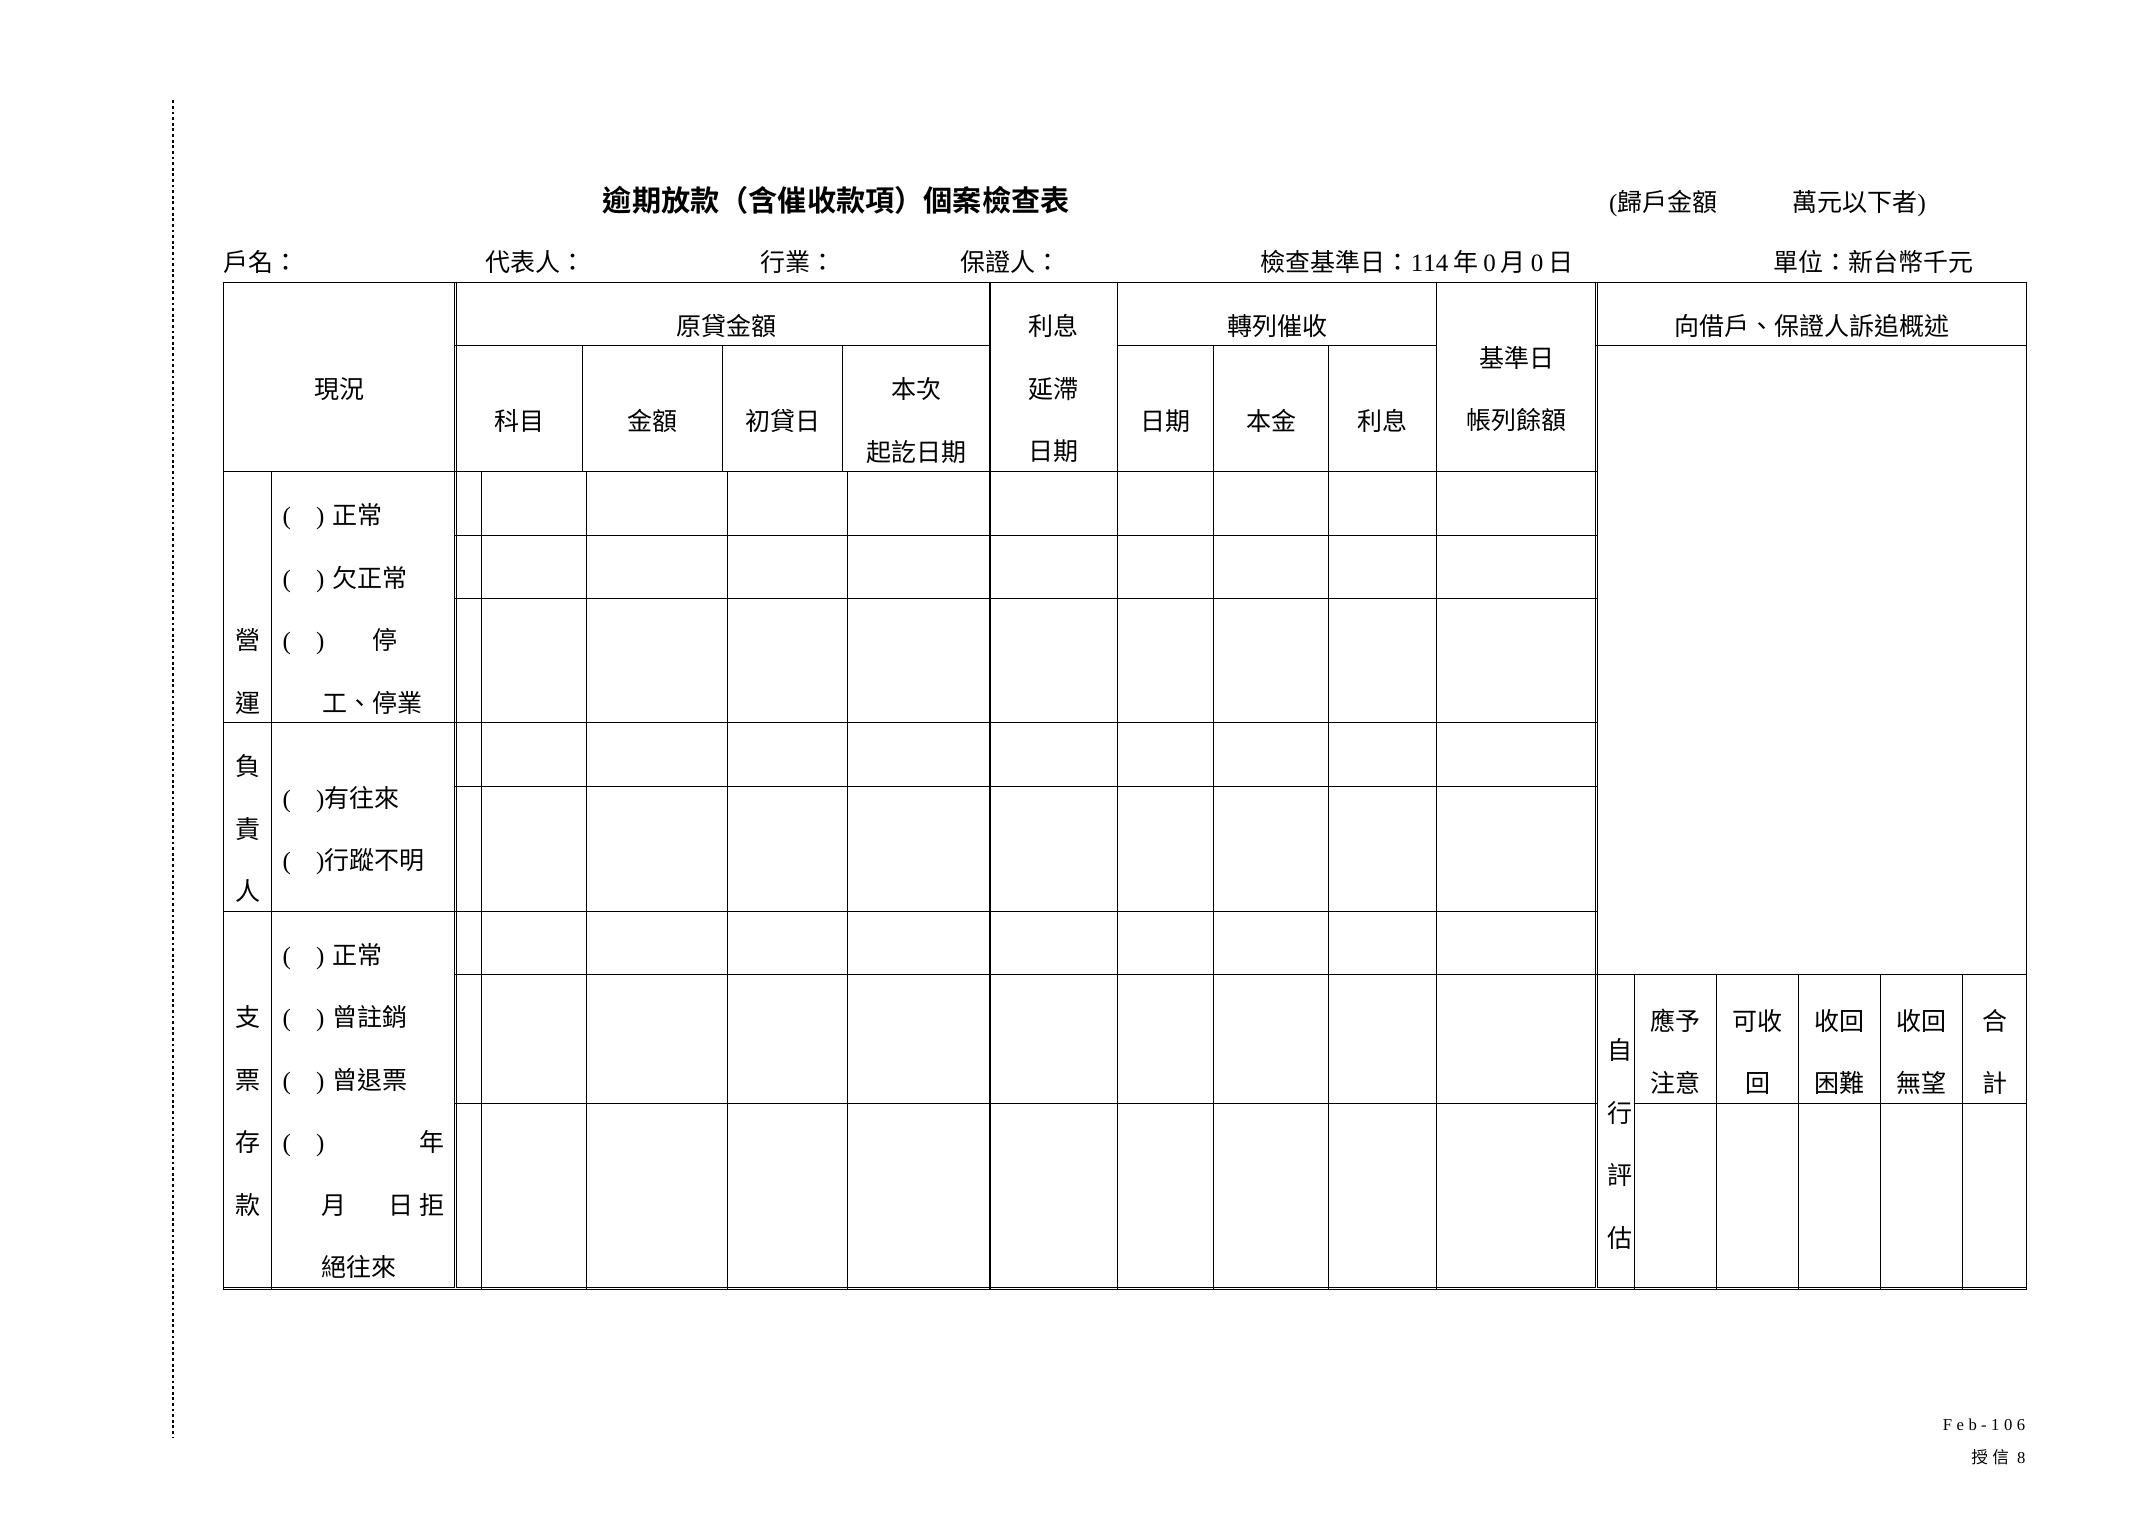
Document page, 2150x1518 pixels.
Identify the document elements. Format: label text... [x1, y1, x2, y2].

table_cell 收回困難 [1799, 975, 1880, 1102]
table_header 原貸金額 [457, 283, 989, 345]
table_cell 金額 [583, 346, 722, 471]
table_cell [728, 536, 847, 598]
table_cell [991, 599, 1117, 722]
table_cell [587, 912, 727, 974]
table_cell 本金 [1214, 346, 1328, 471]
table_cell 初貸日 [723, 346, 842, 471]
table_cell [1635, 1104, 1716, 1287]
table_cell [991, 787, 1117, 911]
table_cell [848, 599, 989, 722]
table_cell [1118, 1104, 1213, 1287]
table_cell [457, 472, 481, 535]
table_cell [991, 1104, 1117, 1287]
table_cell 本次 起訖日期 [843, 346, 989, 471]
table_cell [1881, 1104, 1962, 1287]
table_cell [848, 787, 989, 911]
table_cell [1329, 1104, 1436, 1287]
table_cell [848, 536, 989, 598]
table_cell 收回無望 [1881, 975, 1962, 1102]
table_cell [457, 536, 481, 598]
table_cell [1437, 912, 1595, 974]
table_cell [587, 536, 727, 598]
table_cell [587, 599, 727, 722]
table_cell [457, 599, 481, 722]
table_cell [1118, 975, 1213, 1102]
table_header 現況 [224, 283, 454, 471]
table_cell [1118, 787, 1213, 911]
table_cell [1329, 787, 1436, 911]
table_cell [482, 723, 586, 786]
table_cell [1214, 723, 1328, 786]
table_cell [728, 723, 847, 786]
table_cell [1437, 1104, 1595, 1287]
table_cell [728, 599, 847, 722]
table_cell [848, 975, 989, 1102]
table_cell ( ) 正常 ( ) 曾註銷 ( ) 曾退票 ( ) 年 月 日拒絕往來 [272, 912, 454, 1287]
table_cell 支票存款 [224, 912, 271, 1287]
table_cell [1329, 723, 1436, 786]
table_cell ( ) 正常 ( ) 欠正常 ( ) 停工、停業 [272, 472, 454, 722]
table_cell [1437, 536, 1595, 598]
text [81, 451, 156, 1138]
table_cell [482, 1104, 586, 1287]
table_cell [991, 536, 1117, 598]
table_cell [1437, 599, 1595, 722]
table_cell [728, 472, 847, 535]
table_cell [1118, 472, 1213, 535]
table_cell [1598, 346, 2026, 974]
table_cell 可收回 [1717, 975, 1798, 1102]
table_cell [587, 1104, 727, 1287]
table_cell [991, 472, 1117, 535]
table_cell 應予注意 [1635, 975, 1716, 1102]
table_cell [1214, 787, 1328, 911]
table_cell 負責人 [224, 723, 271, 911]
table_cell [1437, 723, 1595, 786]
text 戶名： 代表人： 行業： 保證人： 檢查基準日：114年0月0日 單位：新台幣千元 [223, 219, 2025, 282]
table_cell [1329, 599, 1436, 722]
table_cell 科目 [457, 346, 582, 471]
table_header 利息 延滯 日期 [991, 283, 1117, 471]
text 逾期放款（含催收款項）個案檢查表 (歸戶金額 萬元以下者) [223, 157, 2025, 219]
table_cell 利息 [1329, 346, 1436, 471]
table_cell [457, 912, 481, 974]
table_header 基準日 帳列餘額 [1437, 283, 1595, 471]
table_cell [848, 1104, 989, 1287]
table_cell [482, 536, 586, 598]
table_cell [1329, 472, 1436, 535]
table_cell [728, 1104, 847, 1287]
table_cell [728, 912, 847, 974]
table_cell [457, 787, 481, 911]
table_cell 自行 評估 [1598, 975, 1634, 1287]
table_cell [1799, 1104, 1880, 1287]
table_cell [1214, 912, 1328, 974]
table_cell [991, 975, 1117, 1102]
table_cell 合計 [1963, 975, 2026, 1102]
table_cell [587, 723, 727, 786]
table_cell [1118, 912, 1213, 974]
table_cell [587, 787, 727, 911]
table_cell [1214, 975, 1328, 1102]
table_cell [482, 975, 586, 1102]
table_cell [991, 723, 1117, 786]
table_cell [991, 912, 1117, 974]
table_cell [848, 472, 989, 535]
table_cell [1118, 723, 1213, 786]
table_header 轉列催收 [1118, 283, 1436, 345]
table_cell [1329, 536, 1436, 598]
table_cell [1214, 472, 1328, 535]
table_cell [728, 975, 847, 1102]
table_cell 日期 [1118, 346, 1213, 471]
table_cell [1437, 975, 1595, 1102]
table_cell [848, 912, 989, 974]
table_cell [587, 472, 727, 535]
table_cell [457, 975, 481, 1102]
table_cell [457, 723, 481, 786]
table_cell [1329, 975, 1436, 1102]
table_cell [587, 975, 727, 1102]
table_cell [1437, 472, 1595, 535]
table_cell [482, 472, 586, 535]
table_cell [1214, 599, 1328, 722]
table_cell [457, 1104, 481, 1287]
table_cell [848, 723, 989, 786]
table_cell ( )有往來 ( )行蹤不明 [272, 723, 454, 911]
table_cell [1329, 912, 1436, 974]
table_cell [482, 787, 586, 911]
table_cell [728, 787, 847, 911]
table_cell [1963, 1104, 2026, 1287]
table_cell [482, 599, 586, 722]
table_cell [1437, 787, 1595, 911]
table_cell [1118, 599, 1213, 722]
table_cell [1118, 536, 1213, 598]
table_cell [1214, 536, 1328, 598]
table_cell [1214, 1104, 1328, 1287]
table_cell 營運 [224, 472, 271, 722]
table_cell [1717, 1104, 1798, 1287]
table_header 向借戶、保證人訴追概述 [1598, 283, 2026, 345]
table_cell [482, 912, 586, 974]
